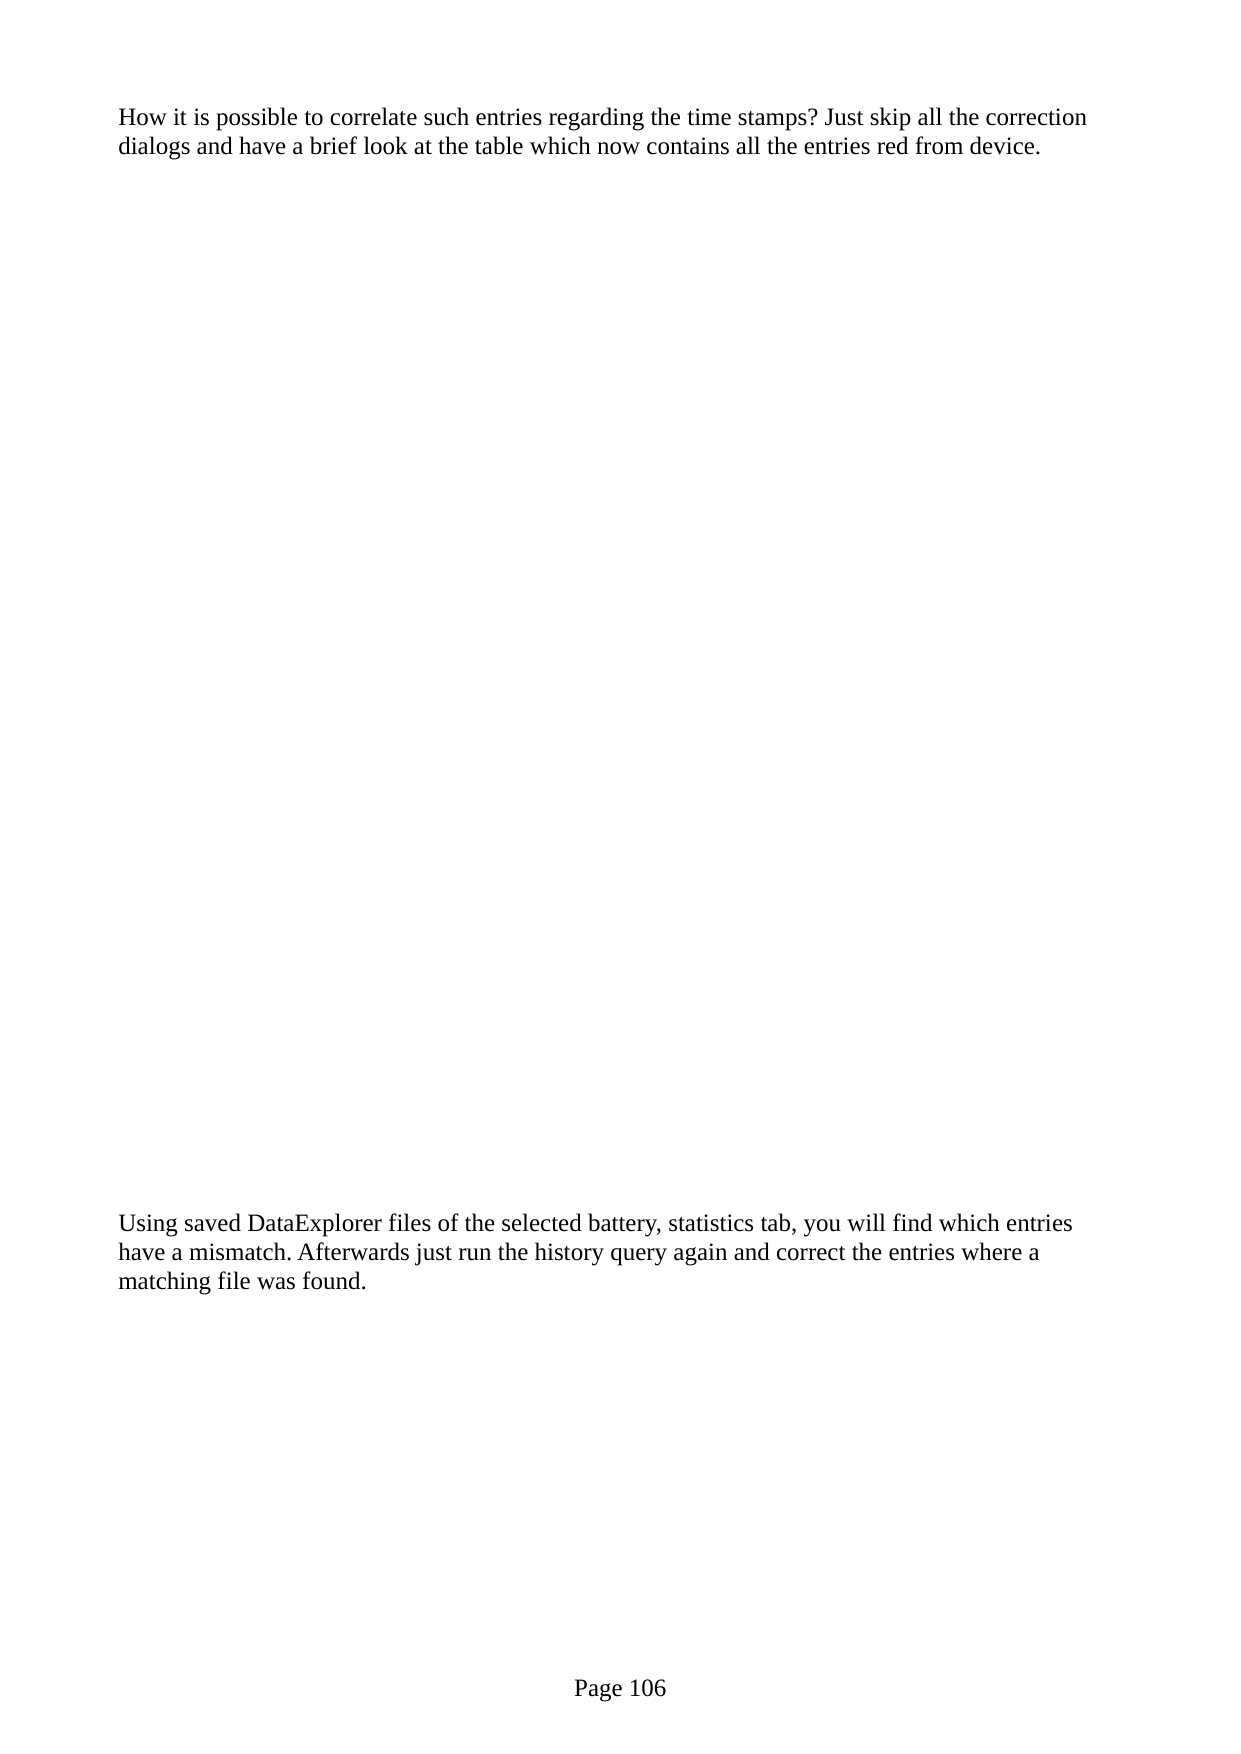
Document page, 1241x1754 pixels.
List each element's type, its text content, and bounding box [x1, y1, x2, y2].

text How it is possible to correlate such entries regarding the time stamps? Just skip all the correction dialogs and have a brief look at the table which now contains all the entries red from device. [118, 102, 1122, 160]
text Using saved DataExplorer files of the selected battery, statistics tab, you will find which entries have a mismatch. Afterwards just run the history query again and correct the entries where a matching file was found. [118, 1208, 1122, 1294]
